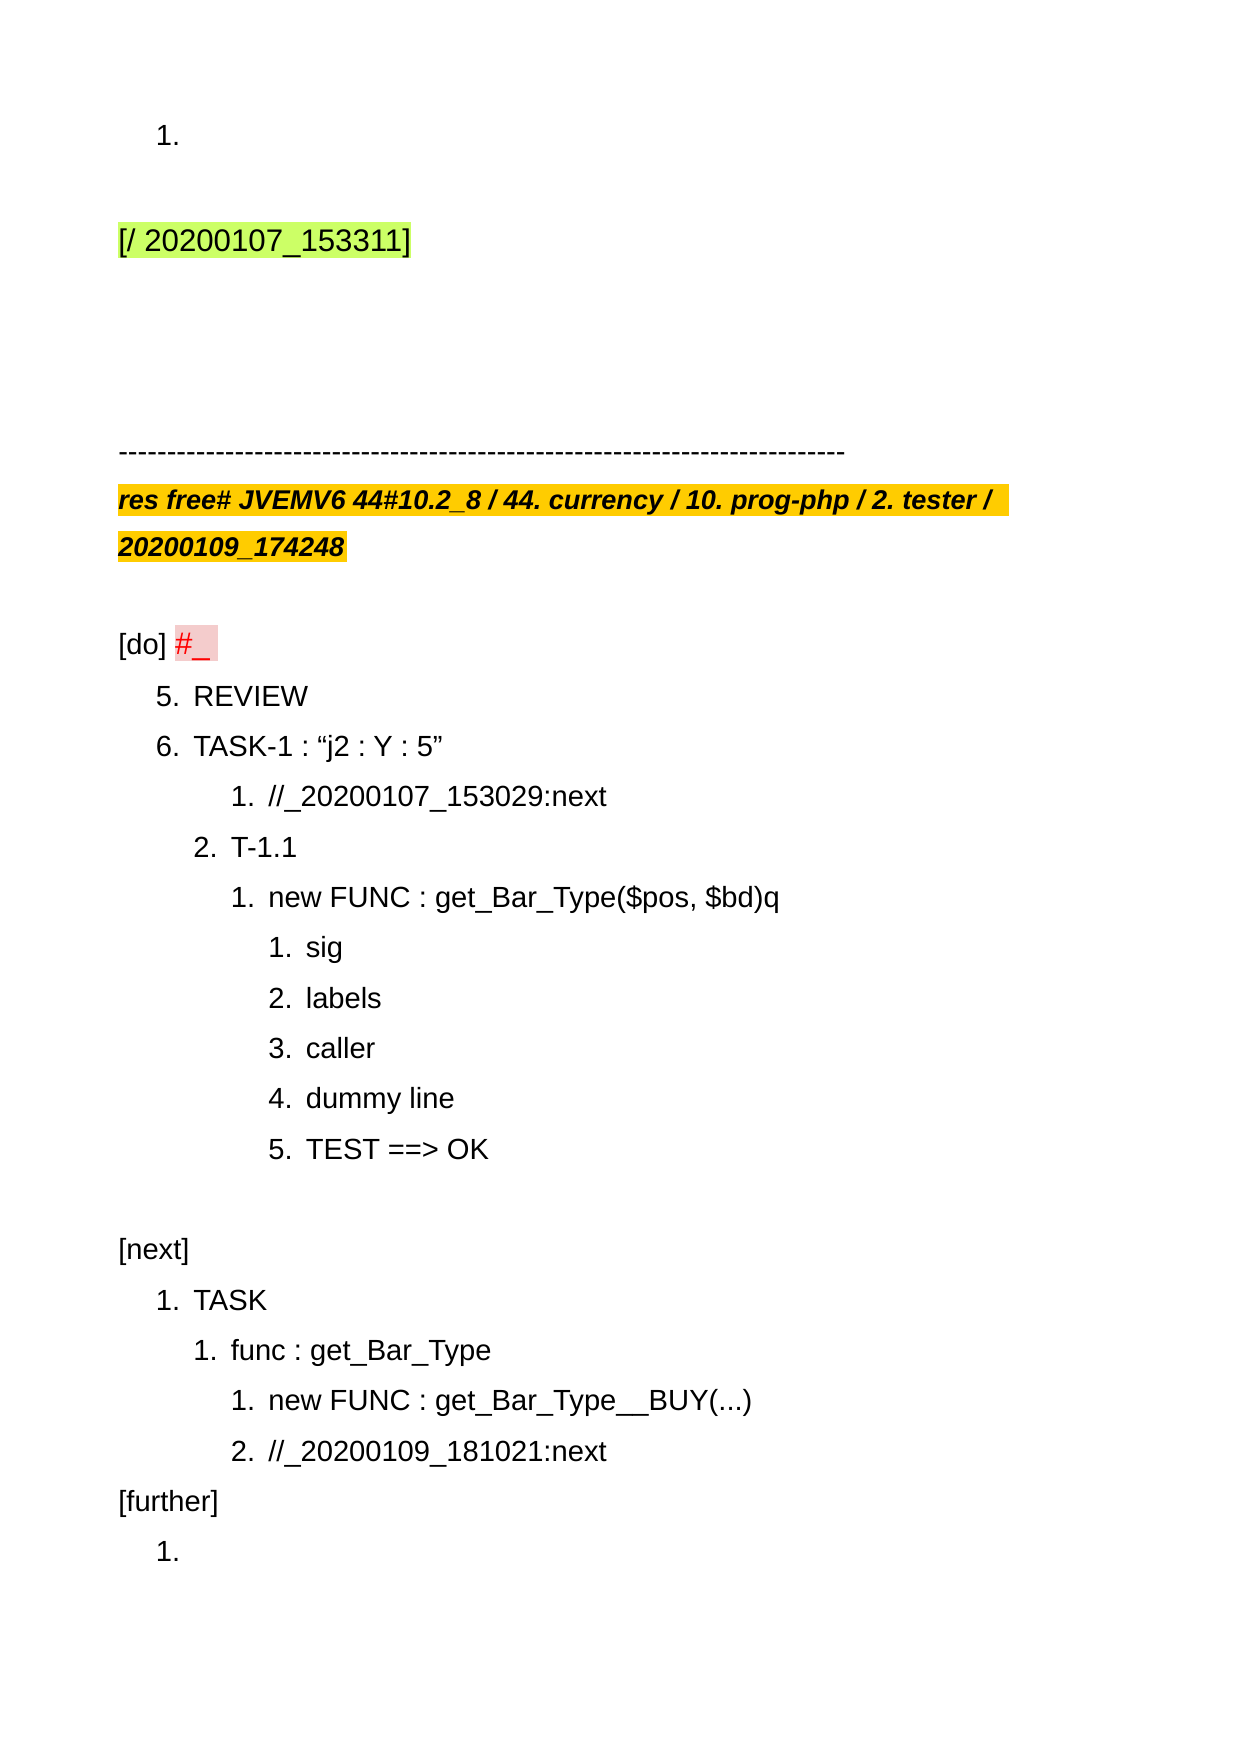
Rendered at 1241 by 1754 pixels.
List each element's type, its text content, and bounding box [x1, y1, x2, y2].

text [next] [118, 1232, 1122, 1266]
text [/ 20200107_153311] [118, 168, 1122, 258]
list sig [268, 930, 1122, 964]
list TEST ==> OK [268, 1132, 1122, 1165]
list caller [268, 1031, 1122, 1064]
list //_20200107_153029:next [231, 779, 1122, 813]
list REVIEW [156, 679, 1122, 712]
list dummy line [268, 1081, 1122, 1115]
list new FUNC : get_Bar_Type($pos, $bd)q [231, 880, 1122, 914]
list func : get_Bar_Type [193, 1333, 1122, 1366]
list TASK-1 : “j2 : Y : 5” [156, 729, 1122, 763]
list //_20200109_181021:next [231, 1433, 1122, 1467]
text [further] [118, 1484, 1122, 1517]
list T-1.1 [193, 830, 1122, 863]
list new FUNC : get_Bar_Type__BUY(...) [231, 1383, 1122, 1417]
text res free# JVEMV6 44#10.2_8 / 44. currency / 10. prog-php / 2. tester / 20200109_174248 [118, 484, 1122, 562]
list labels [268, 981, 1122, 1014]
list TASK [156, 1283, 1122, 1316]
text --------------------------------------------------------------------------- [118, 434, 1122, 468]
text [do] #_ [118, 625, 1122, 661]
